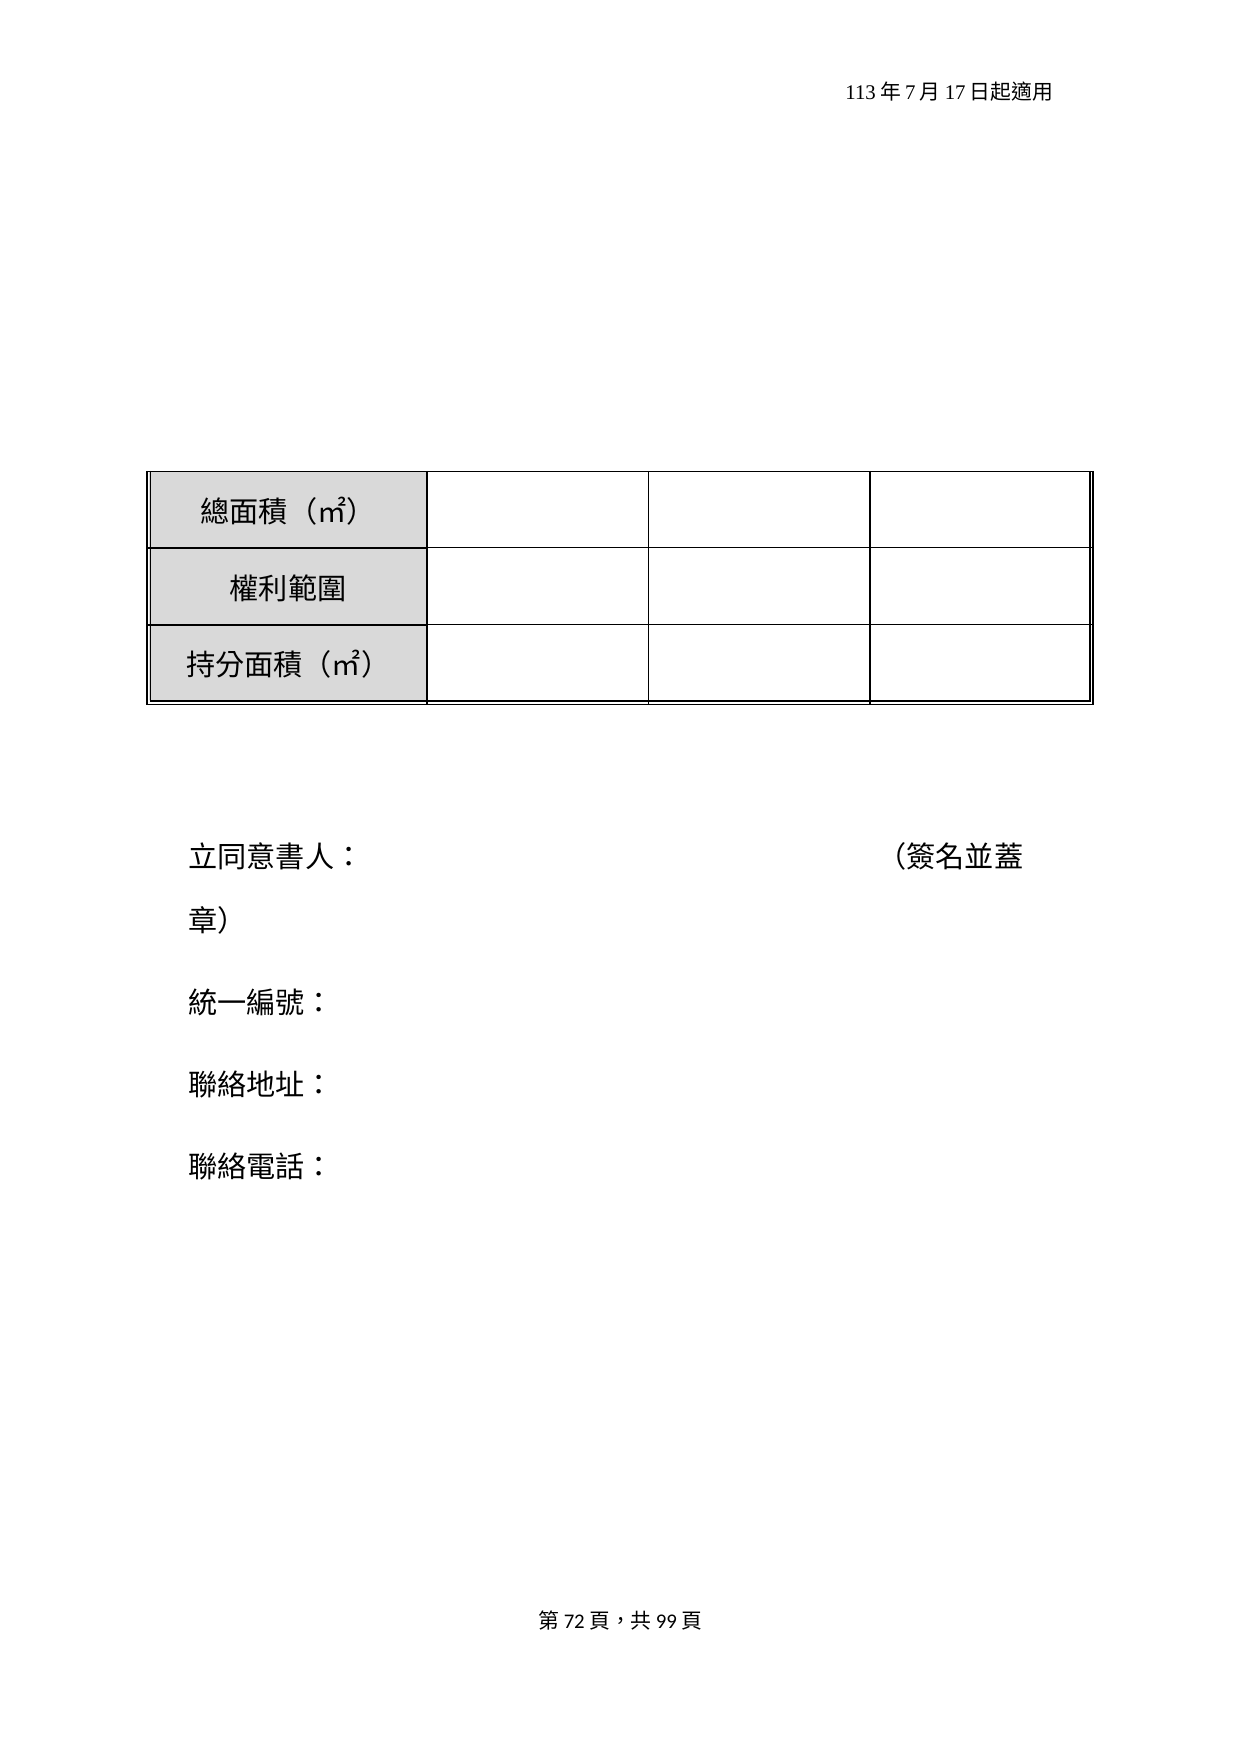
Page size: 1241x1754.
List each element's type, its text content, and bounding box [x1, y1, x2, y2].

table_cell [649, 625, 869, 700]
table_cell [649, 548, 869, 624]
text 聯絡電話： [188, 1144, 1027, 1186]
text 統一編號： [188, 979, 1027, 1022]
table_cell 總面積（㎡） [151, 472, 426, 547]
table_cell [428, 548, 648, 624]
table_cell [428, 625, 648, 700]
table_cell [871, 472, 1089, 547]
text 聯絡地址： [188, 1062, 1027, 1104]
table_cell 權利範圍 [151, 549, 426, 624]
table_cell [871, 548, 1089, 624]
table_cell [871, 625, 1089, 700]
table_cell 持分面積（㎡） [151, 626, 426, 700]
table_cell [649, 472, 869, 547]
text 立同意書人： （簽名並蓋章） [188, 834, 1027, 939]
table_cell [428, 472, 648, 547]
